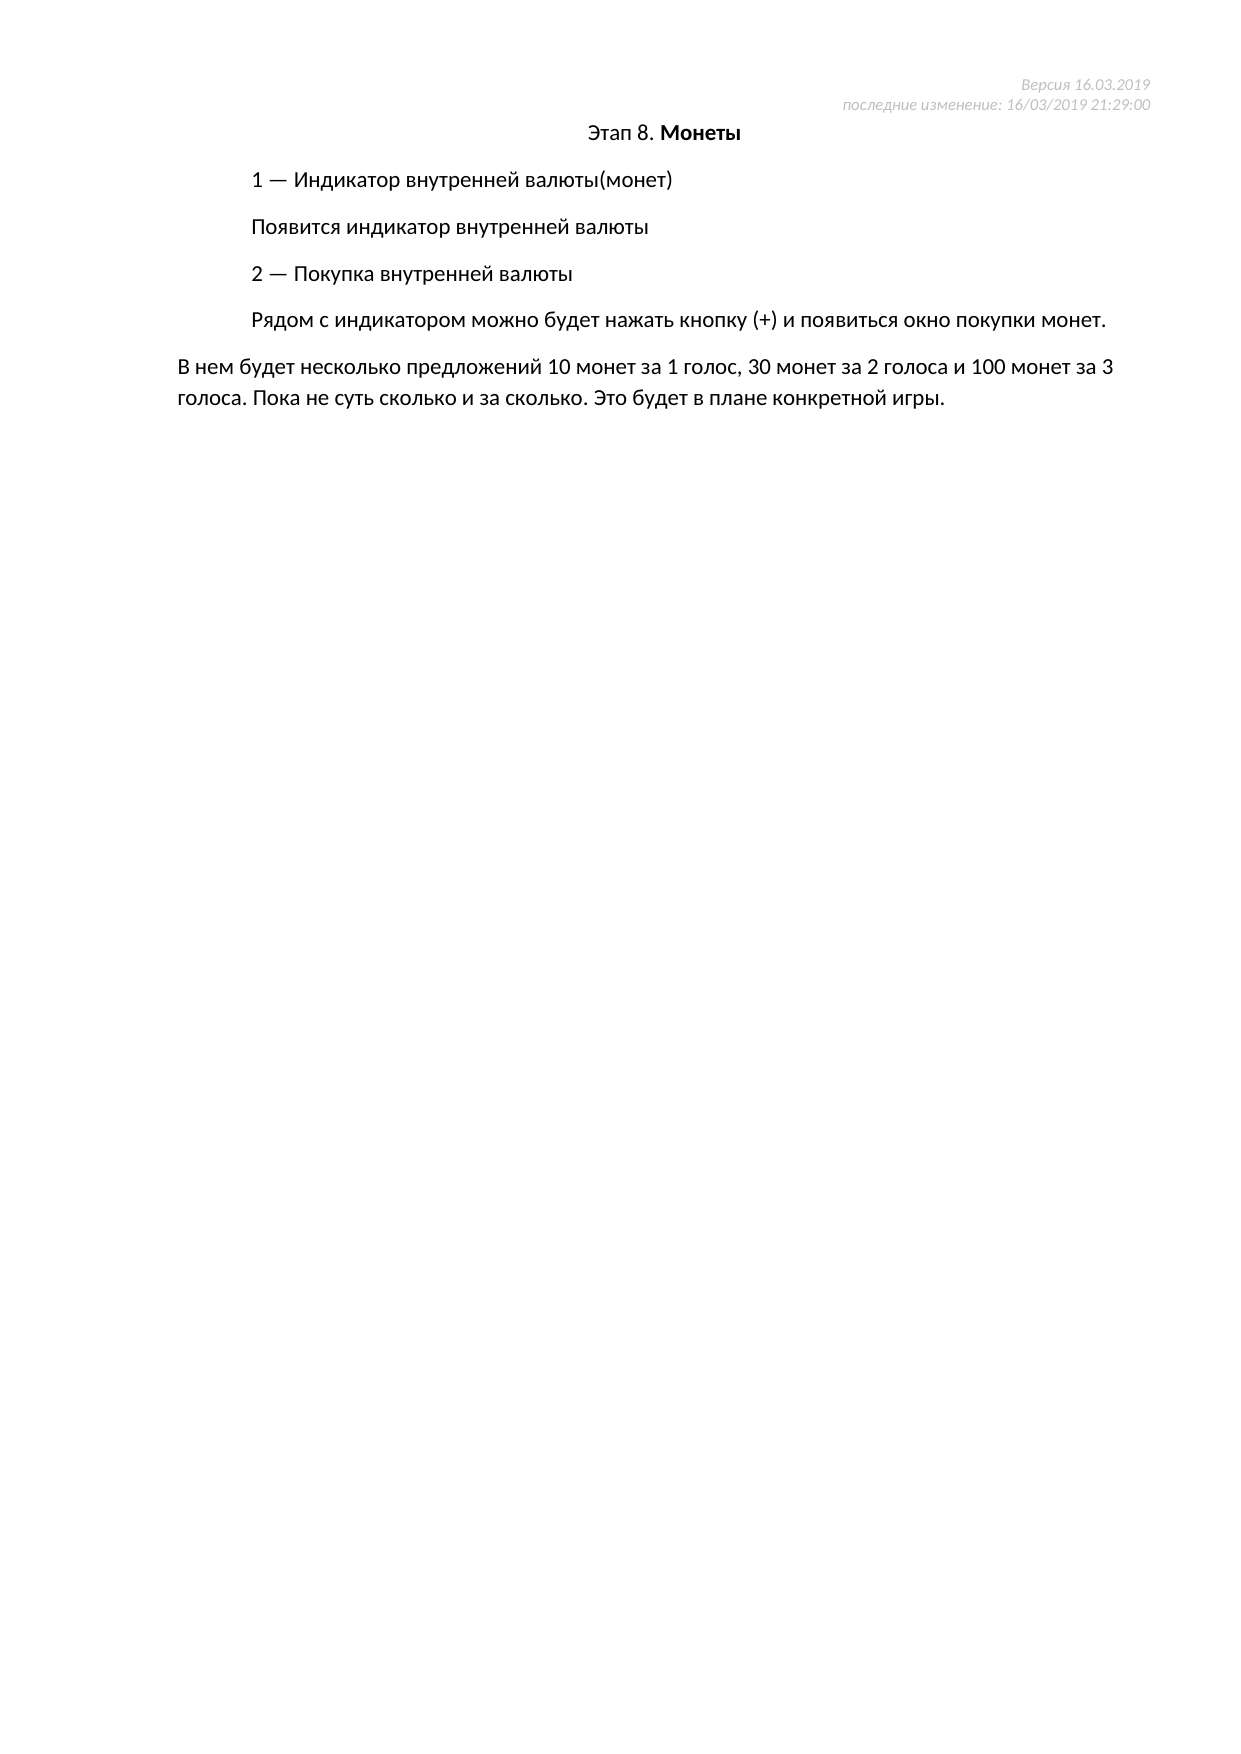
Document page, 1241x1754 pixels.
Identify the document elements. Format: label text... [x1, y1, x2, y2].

text 1 — Индикатор внутренней валюты(монет) [177, 165, 1152, 193]
text 2 — Покупка внутренней валюты [177, 259, 1152, 287]
text В нем будет несколько предложений 10 монет за 1 голос, 30 монет за 2 голоса и 100 монет за 3 голоса. Пока не суть сколько и за сколько. Это будет в плане конкретной игры. [177, 352, 1152, 411]
text Этап 8. Монеты [177, 118, 1152, 146]
text Появится индикатор внутренней валюты [177, 212, 1152, 240]
text Рядом с индикатором можно будет нажать кнопку (+) и появиться окно покупки монет. [177, 306, 1152, 334]
